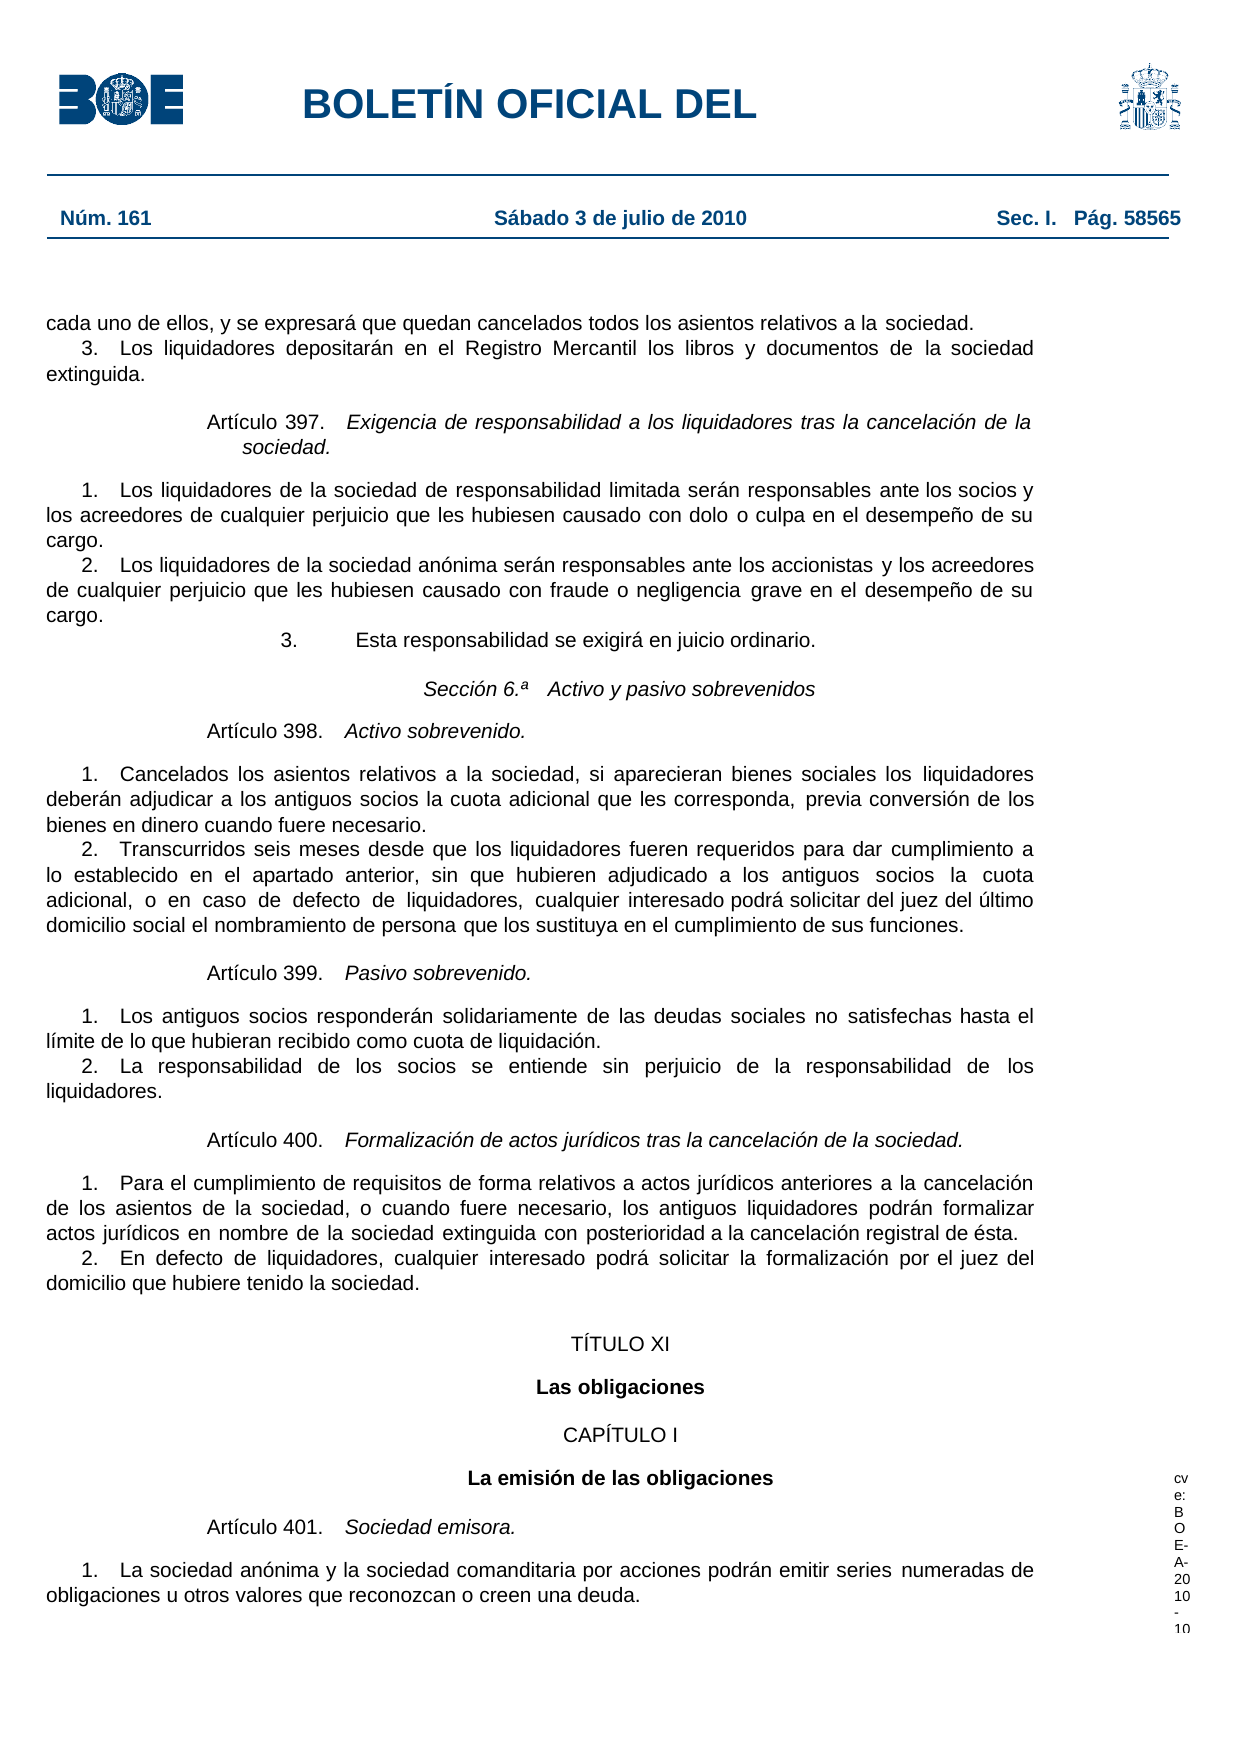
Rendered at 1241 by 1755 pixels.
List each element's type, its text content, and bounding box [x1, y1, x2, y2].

list Los antiguos socios responderán solidariamente de las deudas sociales no satisfechas hasta el límite de lo que hubieran recibido como cuota de liquidación. [46, 1004, 1034, 1053]
text Artículo 399. Pasivo sobrevenido. [207, 961, 1195, 985]
text Artículo 400. Formalización de actos jurídicos tras la cancelación de la sociedad. [207, 1128, 1195, 1152]
list Los liquidadores de la sociedad de responsabilidad limitada serán responsables ante los socios y los acreedores de cualquier perjuicio que les hubiesen causado con dolo o culpa en el desempeño de su cargo. [46, 477, 1034, 552]
list Los liquidadores de la sociedad anónima serán responsables ante los accionistas y los acreedores de cualquier perjuicio que les hubiesen causado con fraude o negligencia grave en el desempeño de su cargo. [46, 553, 1034, 627]
text cada uno de ellos, y se expresará que quedan cancelados todos los asientos relativos a la sociedad. [46, 311, 1034, 335]
text Artículo 397. Exigencia de responsabilidad a los liquidadores tras la cancelación de la sociedad. [207, 410, 1034, 459]
text Artículo 401. Sociedad emisora. [207, 1514, 1172, 1539]
list Cancelados los asientos relativos a la sociedad, si aparecieran bienes sociales los liquidadores deberán adjudicar a los antiguos socios la cuota adicional que les corresponda, previa conversión de los bienes en dinero cuando fuere necesario. [46, 762, 1034, 836]
subtitle Núm. 161 Sábado 3 de julio de 2010 Sec. I. Pág. 58565 [46, 205, 1195, 229]
list En defecto de liquidadores, cualquier interesado podrá solicitar la formalización por el juez del domicilio que hubiere tenido la sociedad. [46, 1246, 1034, 1295]
list La responsabilidad de los socios se entiende sin perjuicio de la responsabilidad de los liquidadores. [46, 1054, 1034, 1103]
list Esta responsabilidad se exigirá en juicio ordinario. [280, 628, 1195, 652]
text CAPÍTULO I [46, 1423, 1195, 1447]
text Sección 6.ª Activo y pasivo sobrevenidos [46, 676, 1195, 700]
text Artículo 398. Activo sobrevenido. [207, 719, 1195, 743]
text TÍTULO XI [46, 1332, 1195, 1356]
list Transcurridos seis meses desde que los liquidadores fueren requeridos para dar cumplimiento a lo establecido en el apartado anterior, sin que hubieren adjudicado a los antiguos socios la cuota adicional, o en caso de defecto de liquidadores, cualquier interesado podrá solicitar del juez del último domicilio social el nombramiento de persona que los sustituya en el cumplimiento de sus funciones. [46, 837, 1034, 937]
text cve: BOE-A-2010-10544 [1174, 1470, 1191, 1633]
list Para el cumplimiento de requisitos de forma relativos a actos jurídicos anteriores a la cancelación de los asientos de la sociedad, o cuando fuere necesario, los antiguos liquidadores podrán formalizar actos jurídicos en nombre de la sociedad extinguida con posterioridad a la cancelación registral de ésta. [46, 1171, 1034, 1245]
list Los liquidadores depositarán en el Registro Mercantil los libros y documentos de la sociedad extinguida. [46, 336, 1034, 385]
subtitle Las obligaciones [46, 1374, 1195, 1398]
list La sociedad anónima y la sociedad comanditaria por acciones podrán emitir series numeradas de obligaciones u otros valores que reconozcan o creen una deuda. [46, 1558, 1034, 1607]
subtitle La emisión de las obligaciones [46, 1466, 1195, 1633]
